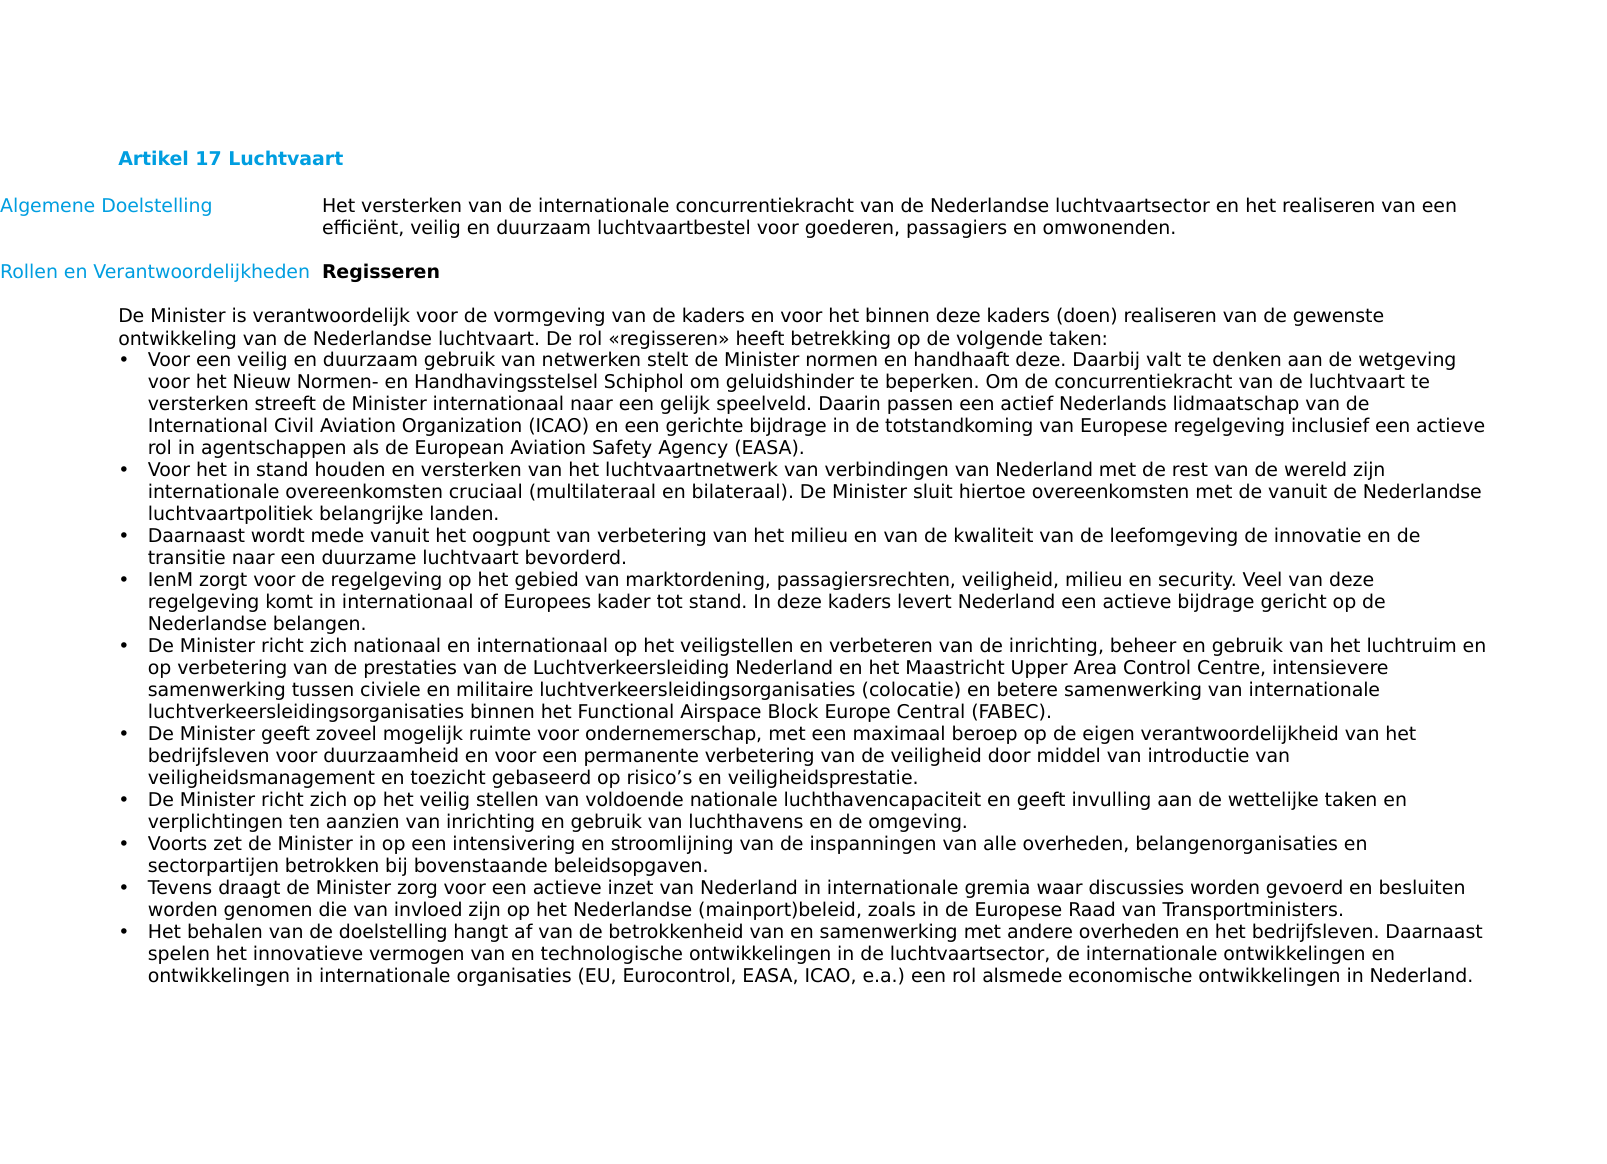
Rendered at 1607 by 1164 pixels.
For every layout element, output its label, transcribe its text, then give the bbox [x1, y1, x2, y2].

text • De Minister richt zich op het veilig stellen van voldoende nationale luchthavencapaciteit en geeft invulling aan de wettelijke taken en verplichtingen ten aanzien van inrichting en gebruik van luchthavens en de omgeving. [118, 789, 1488, 833]
text • Voor het in stand houden en versterken van het luchtvaartnetwerk van verbindingen van Nederland met de rest van de wereld zijn internationale overeenkomsten cruciaal (multilateraal en bilateraal). De Minister sluit hiertoe overeenkomsten met de vanuit de Nederlandse luchtvaartpolitiek belangrijke landen. [118, 459, 1488, 525]
subtitle Regisseren [0, 261, 1488, 291]
text • De Minister geeft zoveel mogelijk ruimte voor ondernemerschap, met een maximaal beroep op de eigen verantwoordelijkheid van het bedrijfsleven voor duurzaamheid en voor een permanente verbetering van de veiligheid door middel van introductie van veiligheidsmanagement en toezicht gebaseerd op risico’s en veiligheidsprestatie. [118, 723, 1488, 789]
text Het versterken van de internationale concurrentiekracht van de Nederlandse luchtvaartsector en het realiseren van een efficiënt, veilig en duurzaam luchtvaartbestel voor goederen, passagiers en omwonenden. [0, 195, 1488, 239]
text • Tevens draagt de Minister zorg voor een actieve inzet van Nederland in internationale gremia waar discussies worden gevoerd en besluiten worden genomen die van invloed zijn op het Nederlandse (mainport)beleid, zoals in de Europese Raad van Transportministers. [118, 877, 1488, 921]
text • De Minister richt zich nationaal en internationaal op het veiligstellen en verbeteren van de inrichting, beheer en gebruik van het luchtruim en op verbetering van de prestaties van de Luchtverkeersleiding Nederland en het Maastricht Upper Area Control Centre, intensievere samenwerking tussen civiele en militaire luchtverkeersleidingsorganisaties (colocatie) en betere samenwerking van internationale luchtverkeersleidingsorganisaties binnen het Functional Airspace Block Europe Central (FABEC). [118, 635, 1488, 723]
subtitle Artikel 17 Luchtvaart [118, 148, 1488, 170]
text • IenM zorgt voor de regelgeving op het gebied van marktordening, passagiersrechten, veiligheid, milieu en security. Veel van deze regelgeving komt in internationaal of Europees kader tot stand. In deze kaders levert Nederland een actieve bijdrage gericht op de Nederlandse belangen. [118, 569, 1488, 635]
text • Het behalen van de doelstelling hangt af van de betrokkenheid van en samenwerking met andere overheden en het bedrijfsleven. Daarnaast spelen het innovatieve vermogen van en technologische ontwikkelingen in de luchtvaartsector, de internationale ontwikkelingen en ontwikkelingen in internationale organisaties (EU, Eurocontrol, EASA, ICAO, e.a.) een rol alsmede economische ontwikkelingen in Nederland. [118, 921, 1488, 987]
text • Daarnaast wordt mede vanuit het oogpunt van verbetering van het milieu en van de kwaliteit van de leefomgeving de innovatie en de transitie naar een duurzame luchtvaart bevorderd. [118, 525, 1488, 569]
text Algemene Doelstelling [0, 195, 322, 217]
text • Voorts zet de Minister in op een intensivering en stroomlijning van de inspanningen van alle overheden, belangenorganisaties en sectorpartijen betrokken bij bovenstaande beleidsopgaven. [118, 833, 1488, 877]
text Rollen en Verantwoordelijkheden [0, 261, 322, 283]
text De Minister is verantwoordelijk voor de vormgeving van de kaders en voor het binnen deze kaders (doen) realiseren van de gewenste ontwikkeling van de Nederlandse luchtvaart. De rol «regisseren» heeft betrekking op de volgende taken: [118, 305, 1488, 349]
text • Voor een veilig en duurzaam gebruik van netwerken stelt de Minister normen en handhaaft deze. Daarbij valt te denken aan de wetgeving voor het Nieuw Normen- en Handhavingsstelsel Schiphol om geluidshinder te beperken. Om de concurrentiekracht van de luchtvaart te versterken streeft de Minister internationaal naar een gelijk speelveld. Daarin passen een actief Nederlands lidmaatschap van de International Civil Aviation Organization (ICAO) en een gerichte bijdrage in de totstandkoming van Europese regelgeving inclusief een actieve rol in agentschappen als de European Aviation Safety Agency (EASA). [118, 349, 1488, 459]
